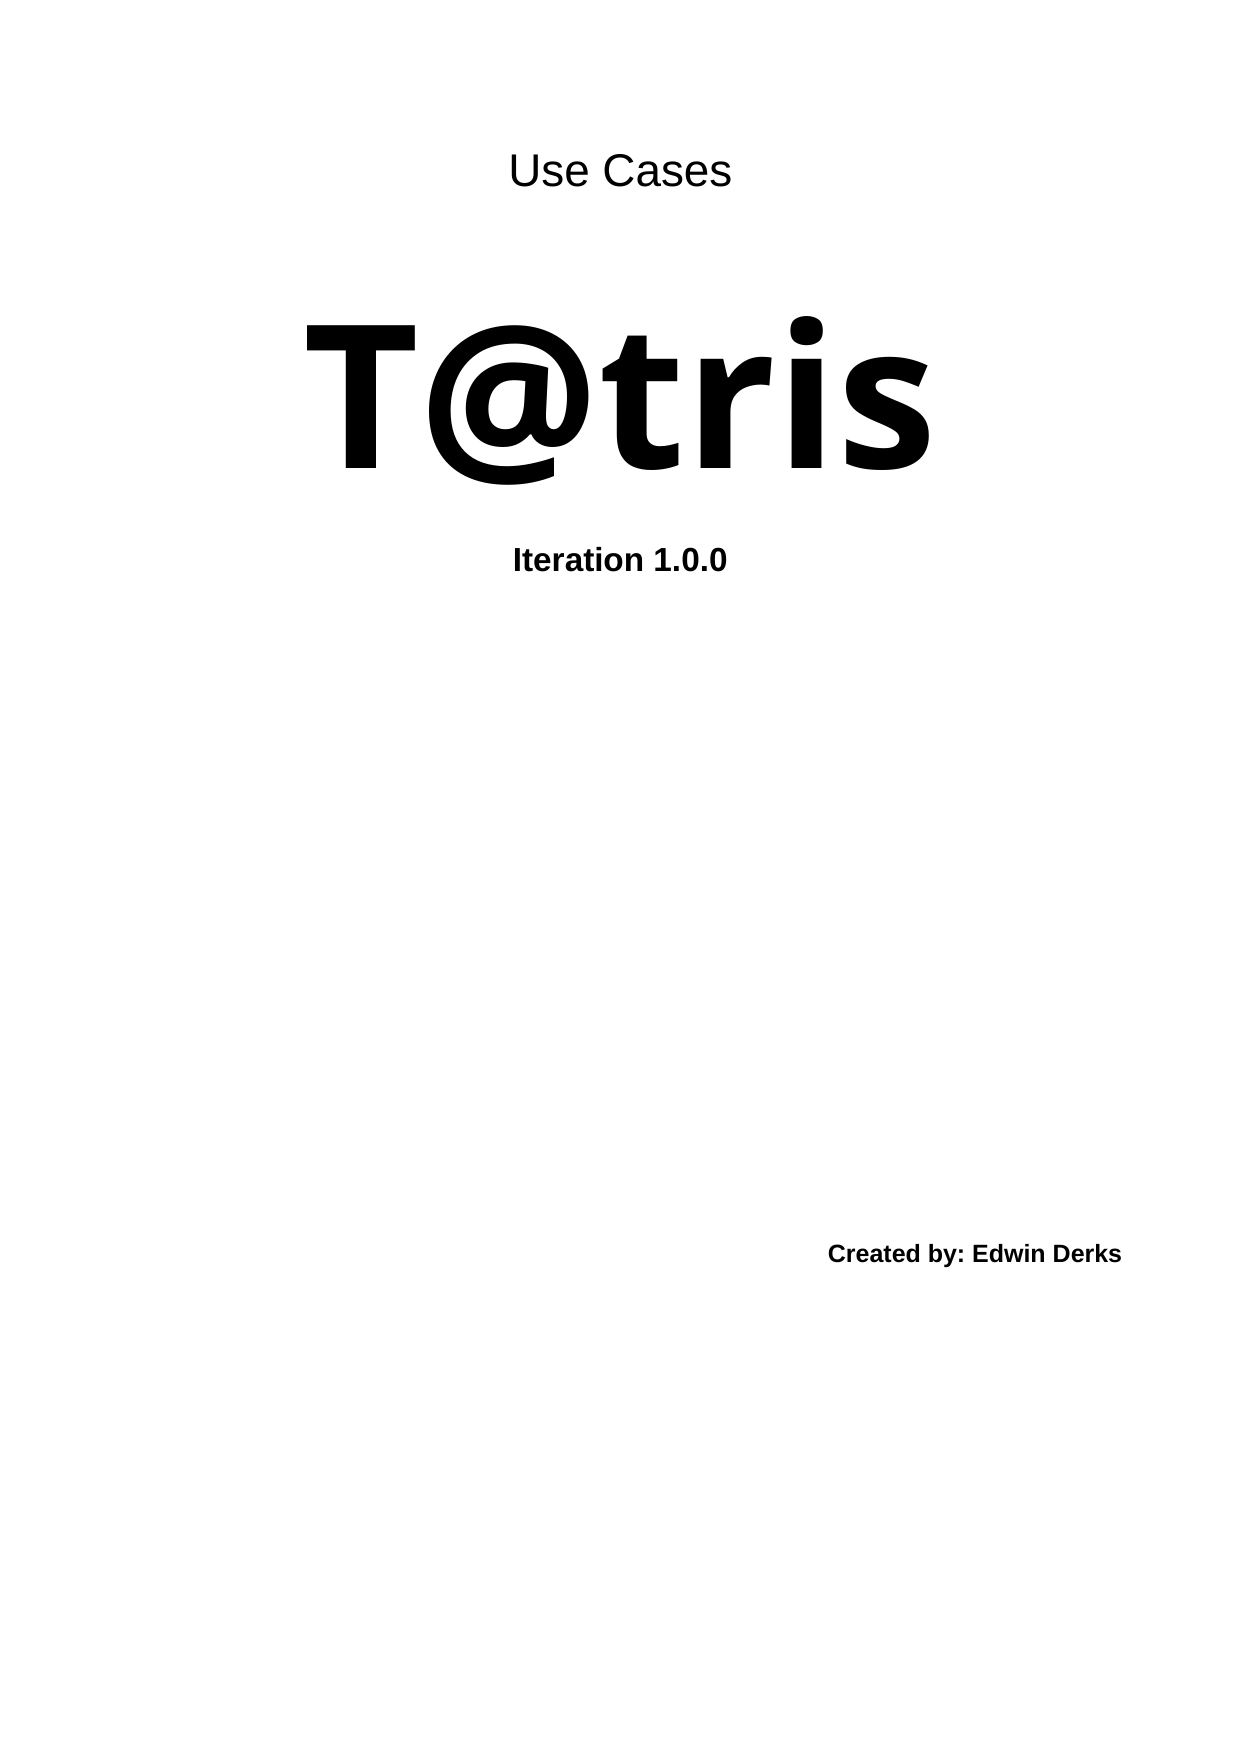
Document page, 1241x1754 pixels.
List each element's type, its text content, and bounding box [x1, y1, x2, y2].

subtitle Use Cases [118, 143, 1122, 196]
text Created by: Edwin Derks [118, 1239, 1122, 1268]
text Iteration 1.0.0 [118, 540, 1122, 578]
text T@tris [118, 255, 1122, 527]
